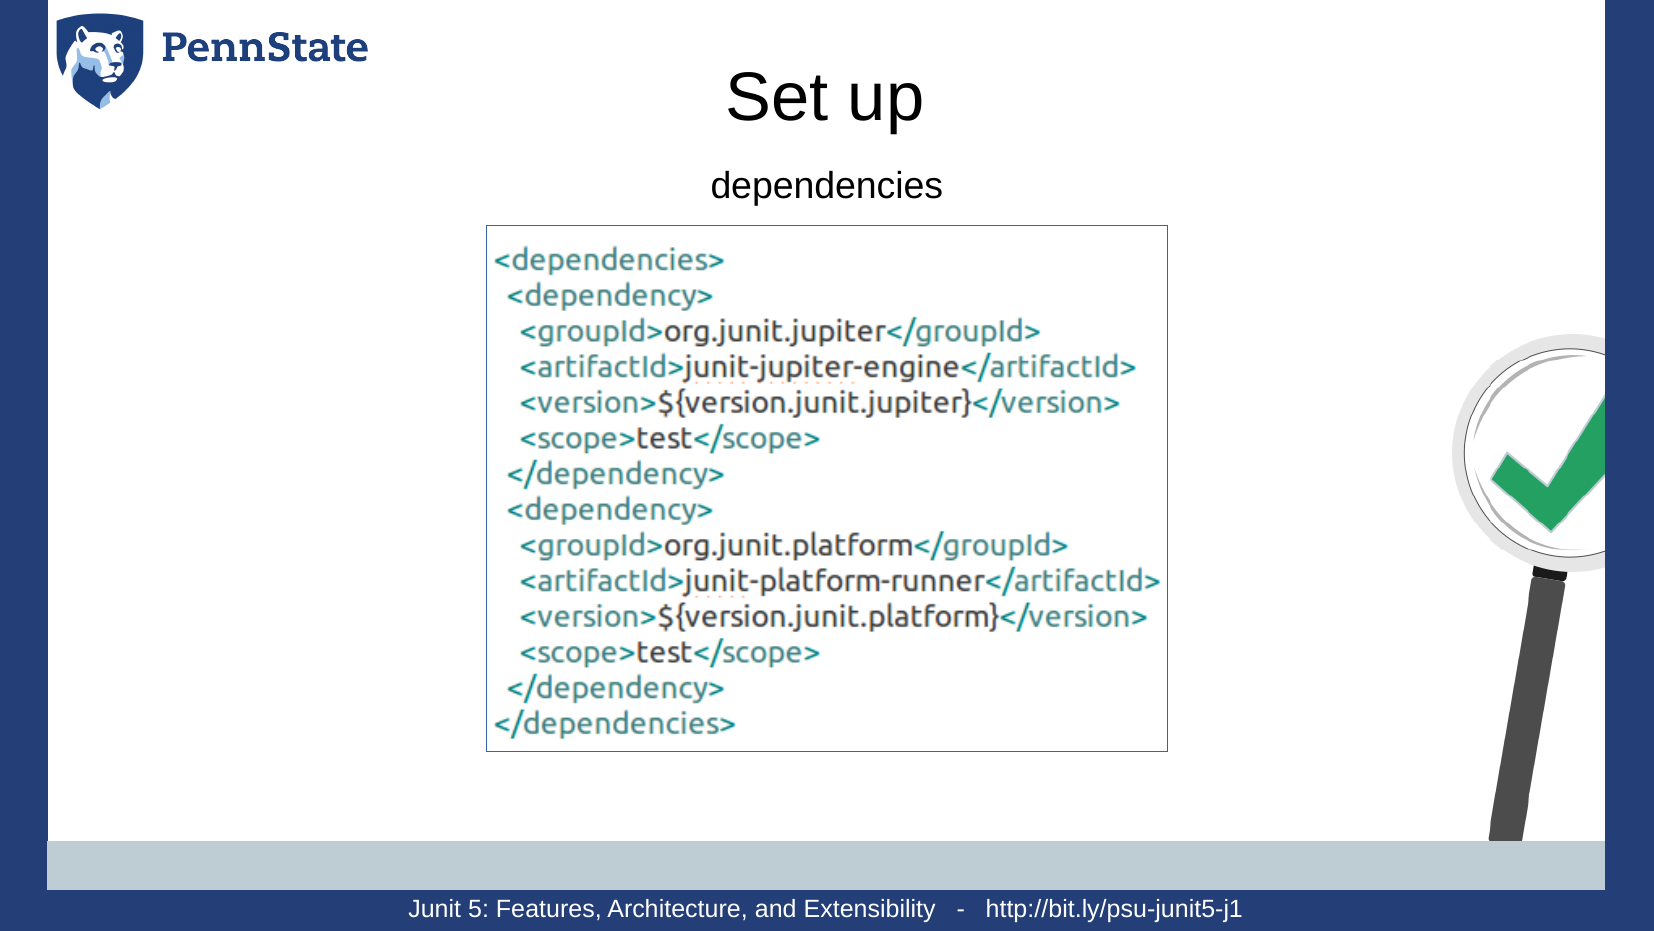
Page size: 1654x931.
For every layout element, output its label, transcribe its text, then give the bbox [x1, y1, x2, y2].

picture [1452, 334, 1605, 841]
title Set up [60, 19, 1591, 175]
picture [486, 225, 1168, 752]
title dependencies [624, 146, 1030, 225]
picture [48, 0, 411, 152]
